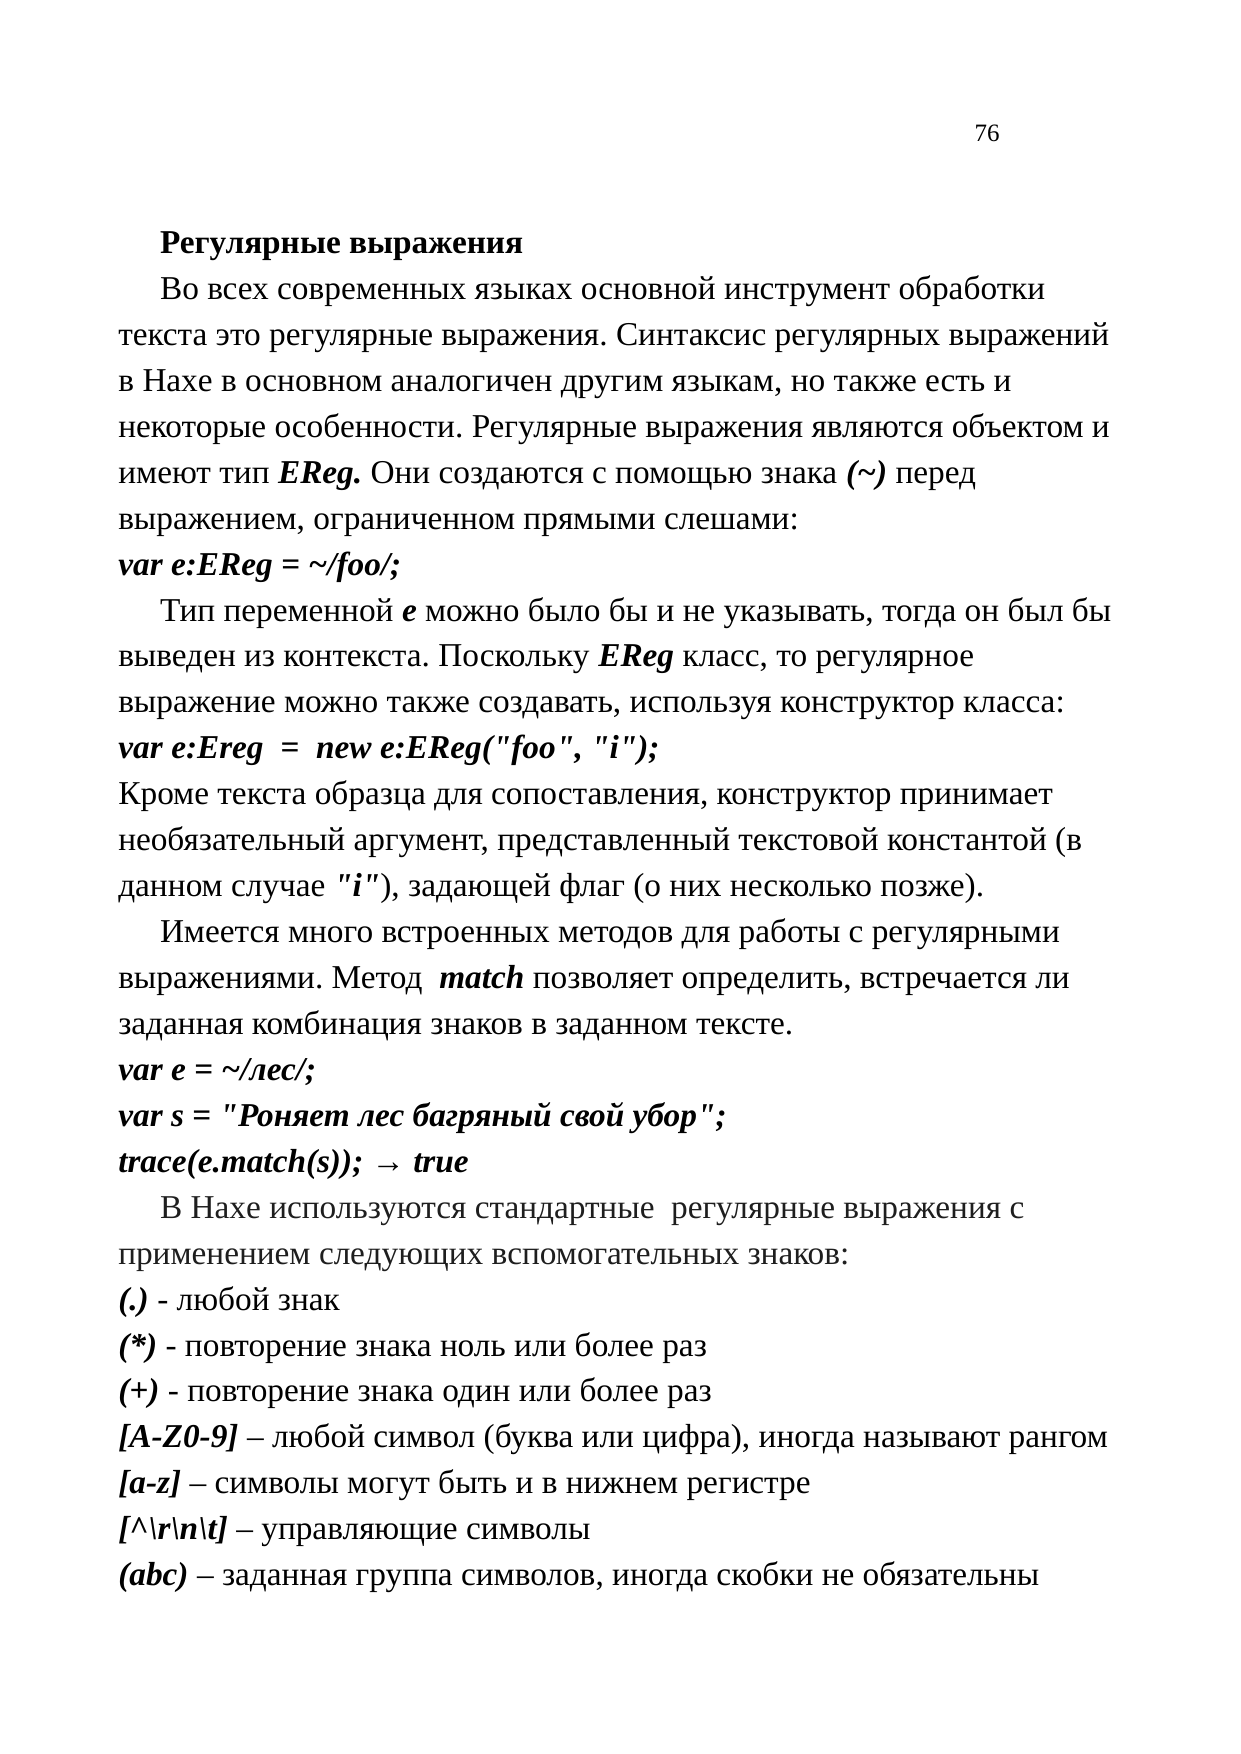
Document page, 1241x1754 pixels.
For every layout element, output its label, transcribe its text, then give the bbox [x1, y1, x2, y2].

text В Haxe используются стандартные регулярные выражения с применением следующих вспомогательных знаков: [118, 1187, 1122, 1271]
text [A-Z0-9] – любой символ (буква или цифра), иногда называют рангом [118, 1417, 1122, 1455]
text [^\r\n\t] – управляющие символы [118, 1508, 1122, 1547]
text var e:EReg = ~/foo/; [118, 544, 1122, 582]
text var s = "Роняет лес багряный свой убор"; [118, 1095, 1122, 1133]
text var e = ~/лес/; [118, 1049, 1122, 1087]
text Во всех современных языках основной инструмент обработки текста это регулярные выражения. Синтаксис регулярных выражений в Haxe в основном аналогичен другим языкам, но также есть и некоторые особенности. Регулярные выражения являются объектом и имеют тип EReg. Они создаются с помощью знака (~) перед выражением, ограниченном прямыми слешами: [118, 268, 1122, 536]
text (+) - повторение знака один или более раз [118, 1371, 1122, 1409]
text trace(e.match(s)); → true [118, 1141, 1122, 1179]
text (*) - повторение знака ноль или более раз [118, 1325, 1122, 1363]
text var e:Ereg = new e:EReg("foo", "i"); [118, 728, 1122, 766]
text [a-z] – символы могут быть и в нижнем регистре [118, 1463, 1122, 1501]
text Регулярные выражения [118, 222, 1122, 261]
text (abc) – заданная группа символов, иногда скобки не обязательны [118, 1554, 1122, 1593]
text Тип переменной e можно было бы и не указывать, тогда он был бы выведен из контекста. Поскольку EReg класс, то регулярное выражение можно также создавать, используя конструктор класса: [118, 590, 1122, 720]
text (.) - любой знак [118, 1279, 1122, 1317]
text Кроме текста образца для сопоставления, конструктор принимает необязательный аргумент, представленный текстовой константой (в данном случае "i"), задающей флаг (о них несколько позже). Имеется много встроенных методов для работы с регулярными выражениями. Метод match позволяет определить, встречается ли заданная комбинация знаков в заданном тексте. [118, 773, 1122, 1042]
